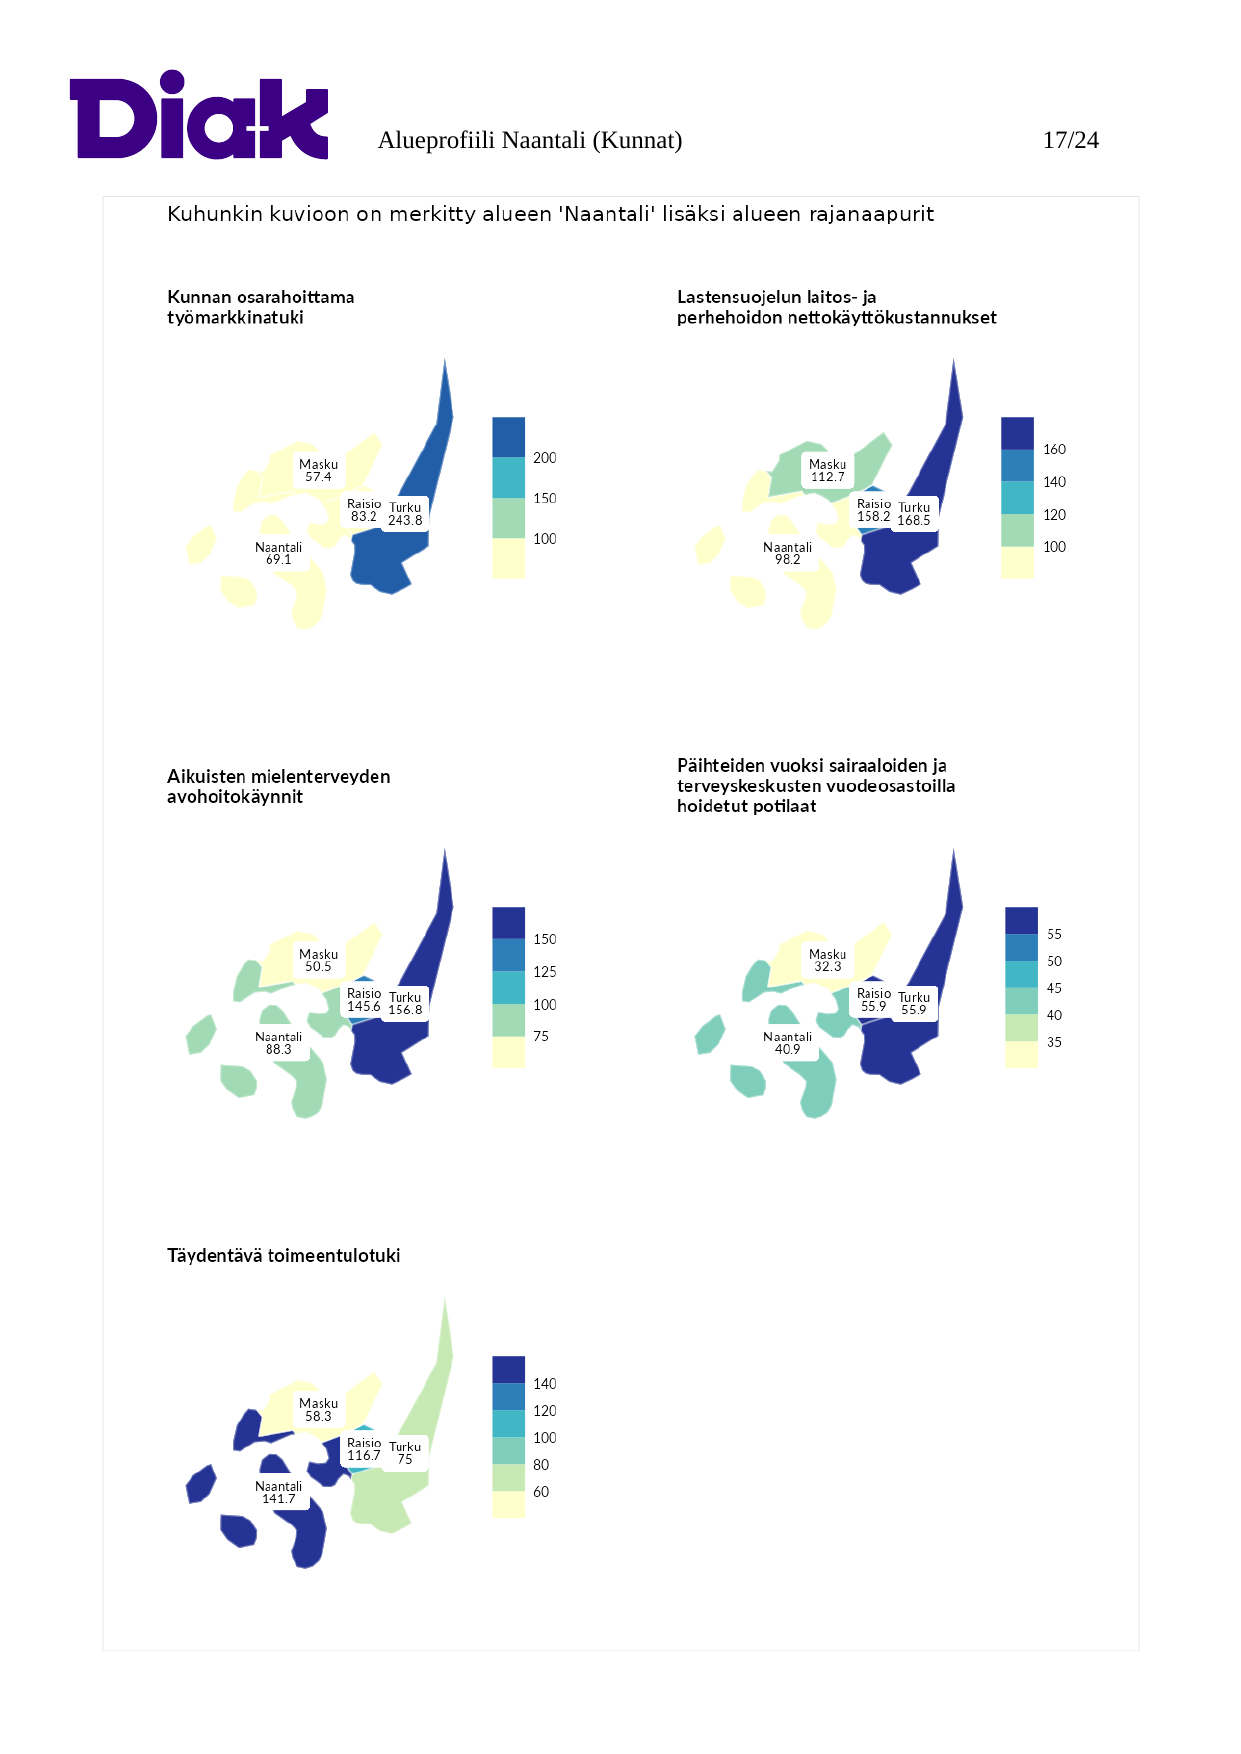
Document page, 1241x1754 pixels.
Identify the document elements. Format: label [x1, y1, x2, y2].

picture [61, 196, 1179, 1651]
